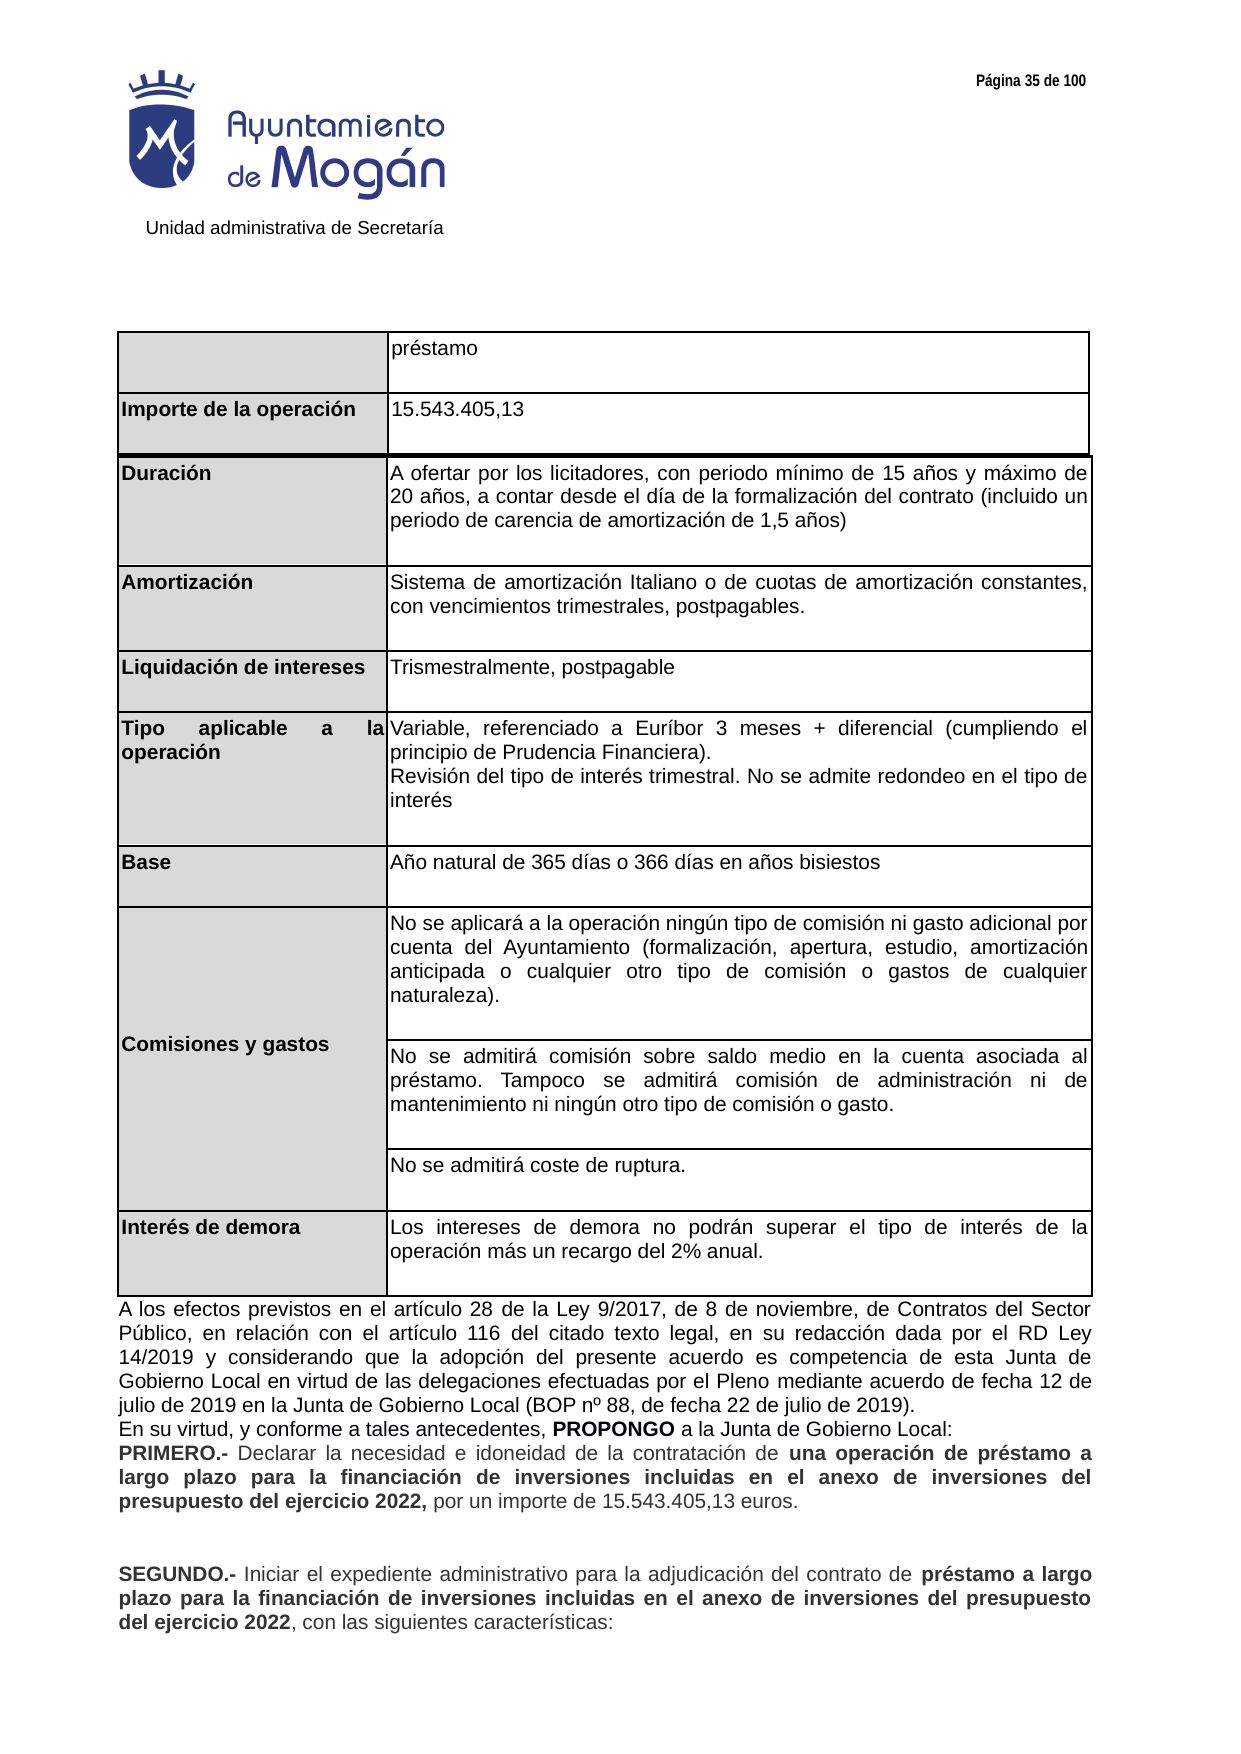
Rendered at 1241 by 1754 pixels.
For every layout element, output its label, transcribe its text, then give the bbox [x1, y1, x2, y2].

picture [128, 70, 445, 206]
table_cell Los intereses de demora no podrán superar el tipo de interés de la operación más un recargo del 2% anual. [388, 1212, 1091, 1295]
table_header [119, 333, 387, 392]
table_cell Amortización [119, 567, 386, 650]
table_cell Comisiones y gastos [119, 908, 386, 1210]
table_header préstamo [389, 333, 1088, 392]
table_cell No se admitirá comisión sobre saldo medio en la cuenta asociada al préstamo. Tampoco se admitirá comisión de administración ni de mantenimiento ni ningún otro tipo de comisión o gasto. [388, 1041, 1091, 1148]
table_cell Año natural de 365 días o 366 días en años bisiestos [388, 847, 1091, 906]
text En su virtud, y conforme a tales antecedentes, PROPONGO a la Junta de Gobierno Local: [118, 1417, 1092, 1441]
text SEGUNDO.- Iniciar el expediente administrativo para la adjudicación del contrato de préstamo a largo plazo para la financiación de inversiones incluidas en el anexo de inversiones del presupuesto del ejercicio 2022, con las siguientes características: [118, 1562, 1092, 1633]
table_header Duración [119, 458, 386, 564]
table_cell Base [119, 847, 386, 906]
table_cell Importe de la operación [119, 394, 387, 453]
text PRIMERO.- Declarar la necesidad e idoneidad de la contratación de una operación de préstamo a largo plazo para la financiación de inversiones incluidas en el anexo de inversiones del presupuesto del ejercicio 2022, por un importe de 15.543.405,13 euros. [118, 1441, 1092, 1513]
table_cell No se admitirá coste de ruptura. [388, 1150, 1091, 1210]
table_cell Liquidación de intereses [119, 652, 386, 711]
table_cell Tipo aplicable a la operación [119, 713, 386, 844]
table_cell Sistema de amortización Italiano o de cuotas de amortización constantes, con vencimientos trimestrales, postpagables. [388, 567, 1091, 650]
table_cell Interés de demora [119, 1212, 386, 1295]
table_cell Variable, referenciado a Euríbor 3 meses + diferencial (cumpliendo el principio de Prudencia Financiera). Revisión del tipo de interés trimestral. No se admite redondeo en el tipo de interés [388, 713, 1091, 844]
table_cell 15.543.405,13 [389, 394, 1088, 453]
text A los efectos previstos en el artículo 28 de la Ley 9/2017, de 8 de noviembre, de Contratos del Sector Público, en relación con el artículo 116 del citado texto legal, en su redacción dada por el RD Ley 14/2019 y considerando que la adopción del presente acuerdo es competencia de esta Junta de Gobierno Local en virtud de las delegaciones efectuadas por el Pleno mediante acuerdo de fecha 12 de julio de 2019 en la Junta de Gobierno Local (BOP nº 88, de fecha 22 de julio de 2019). [118, 1297, 1092, 1417]
table_cell Trismestralmente, postpagable [388, 652, 1091, 711]
table_header A ofertar por los licitadores, con periodo mínimo de 15 años y máximo de 20 años, a contar desde el día de la formalización del contrato (incluido un periodo de carencia de amortización de 1,5 años) [388, 458, 1091, 564]
table_cell No se aplicará a la operación ningún tipo de comisión ni gasto adicional por cuenta del Ayuntamiento (formalización, apertura, estudio, amortización anticipada o cualquier otro tipo de comisión o gastos de cualquier naturaleza). [388, 908, 1091, 1039]
